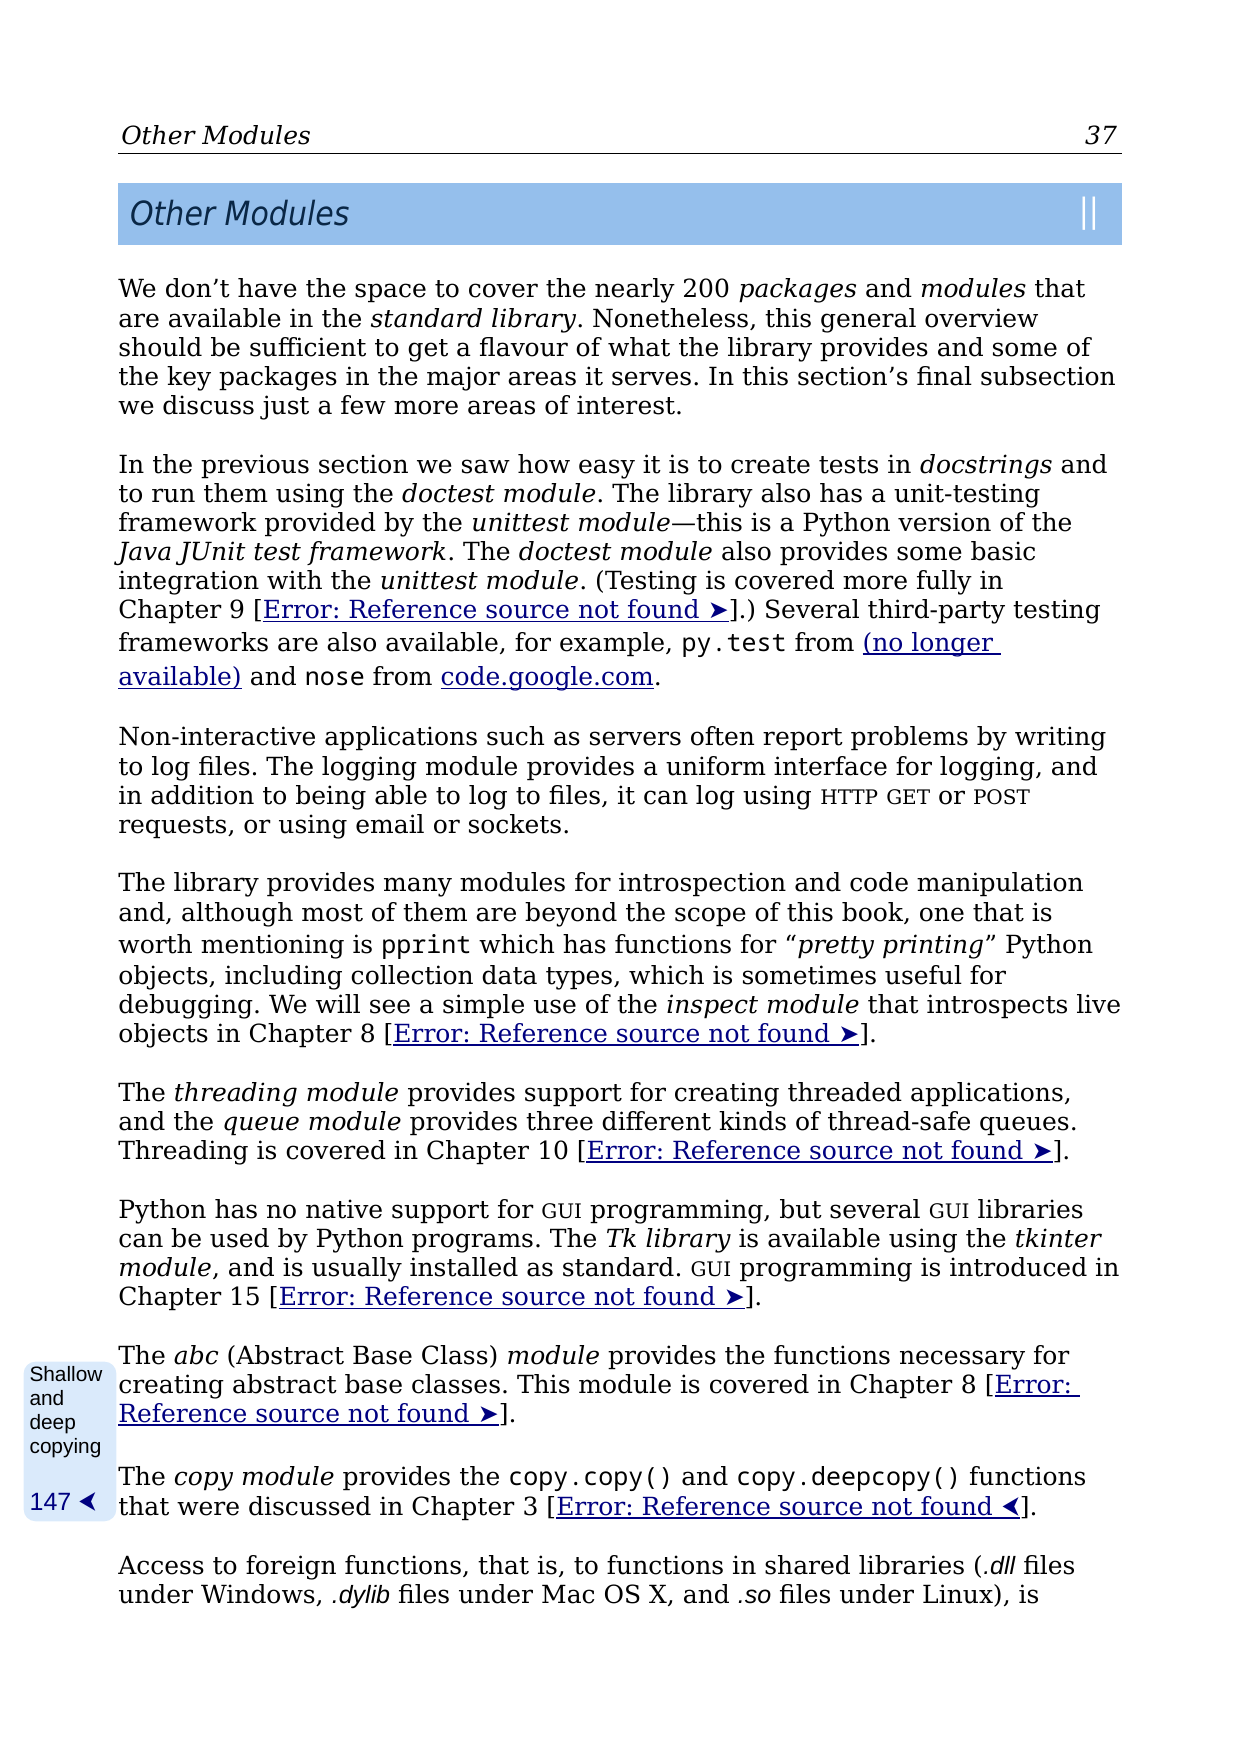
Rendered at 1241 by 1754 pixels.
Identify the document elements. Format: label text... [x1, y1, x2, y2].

text The abc (Abstract Base Class) module provides the functions necessary for creating abstract base classes. This module is covered in Chapter 8 [Error: Reference source not found ➤]. [118, 1341, 1122, 1429]
text The library provides many modules for introspection and code manipulation and, although most of them are beyond the scope of this book, one that is worth mentioning is pprint which has functions for “pretty printing” Python objects, including collection data types, which is sometimes useful for debugging. We will see a simple use of the inspect module that introspects live objects in Chapter 8 [Error: Reference source not found ➤]. [118, 869, 1122, 1048]
text The threading module provides support for creating threaded applications, and the queue module provides three different kinds of thread-safe queues. Threading is covered in Chapter 10 [Error: Reference source not found ➤]. [118, 1078, 1122, 1166]
text In the previous section we saw how easy it is to create tests in docstrings and to run them using the doctest module. The library also has a unit-testing framework provided by the unittest module—this is a Python version of the Java JUnit test framework. The doctest module also provides some basic integration with the unittest module. (Testing is covered more fully in Chapter 9 [Error: Reference source not found ➤].) Several third-party testing frameworks are also available, for example, py.test from (no longer available) and nose from code.google.com. [118, 450, 1122, 693]
text The copy module provides the copy.copy() and copy.deepcopy() functions that were discussed in Chapter 3 [Error: Reference source not found ⮜]. [118, 1458, 1122, 1521]
text || [1063, 191, 1098, 230]
text Access to foreign functions, that is, to functions in shared libraries (.dll files under Windows, .dylib files under Mac OS X, and .so files under Linux), is [118, 1551, 1122, 1609]
text Non-interactive applications such as servers often report problems by writing to log files. The logging module provides a uniform interface for logging, and in addition to being able to log to files, it can log using http get or post requests, or using email or sockets. [118, 722, 1122, 839]
text We don’t have the space to cover the nearly 200 packages and modules that are available in the standard library. Nonetheless, this general overview should be sufficient to get a flavour of what the library provides and some of the key packages in the major areas it serves. In this section’s final subsection we discuss just a few more areas of interest. [118, 274, 1122, 420]
text Python has no native support for gui programming, but several gui libraries can be used by Python programs. The Tk library is available using the tkinter module, and is usually installed as standard. gui programming is introduced in Chapter 15 [Error: Reference source not found ➤]. [118, 1195, 1122, 1312]
subtitle Other Modules [118, 183, 1122, 245]
